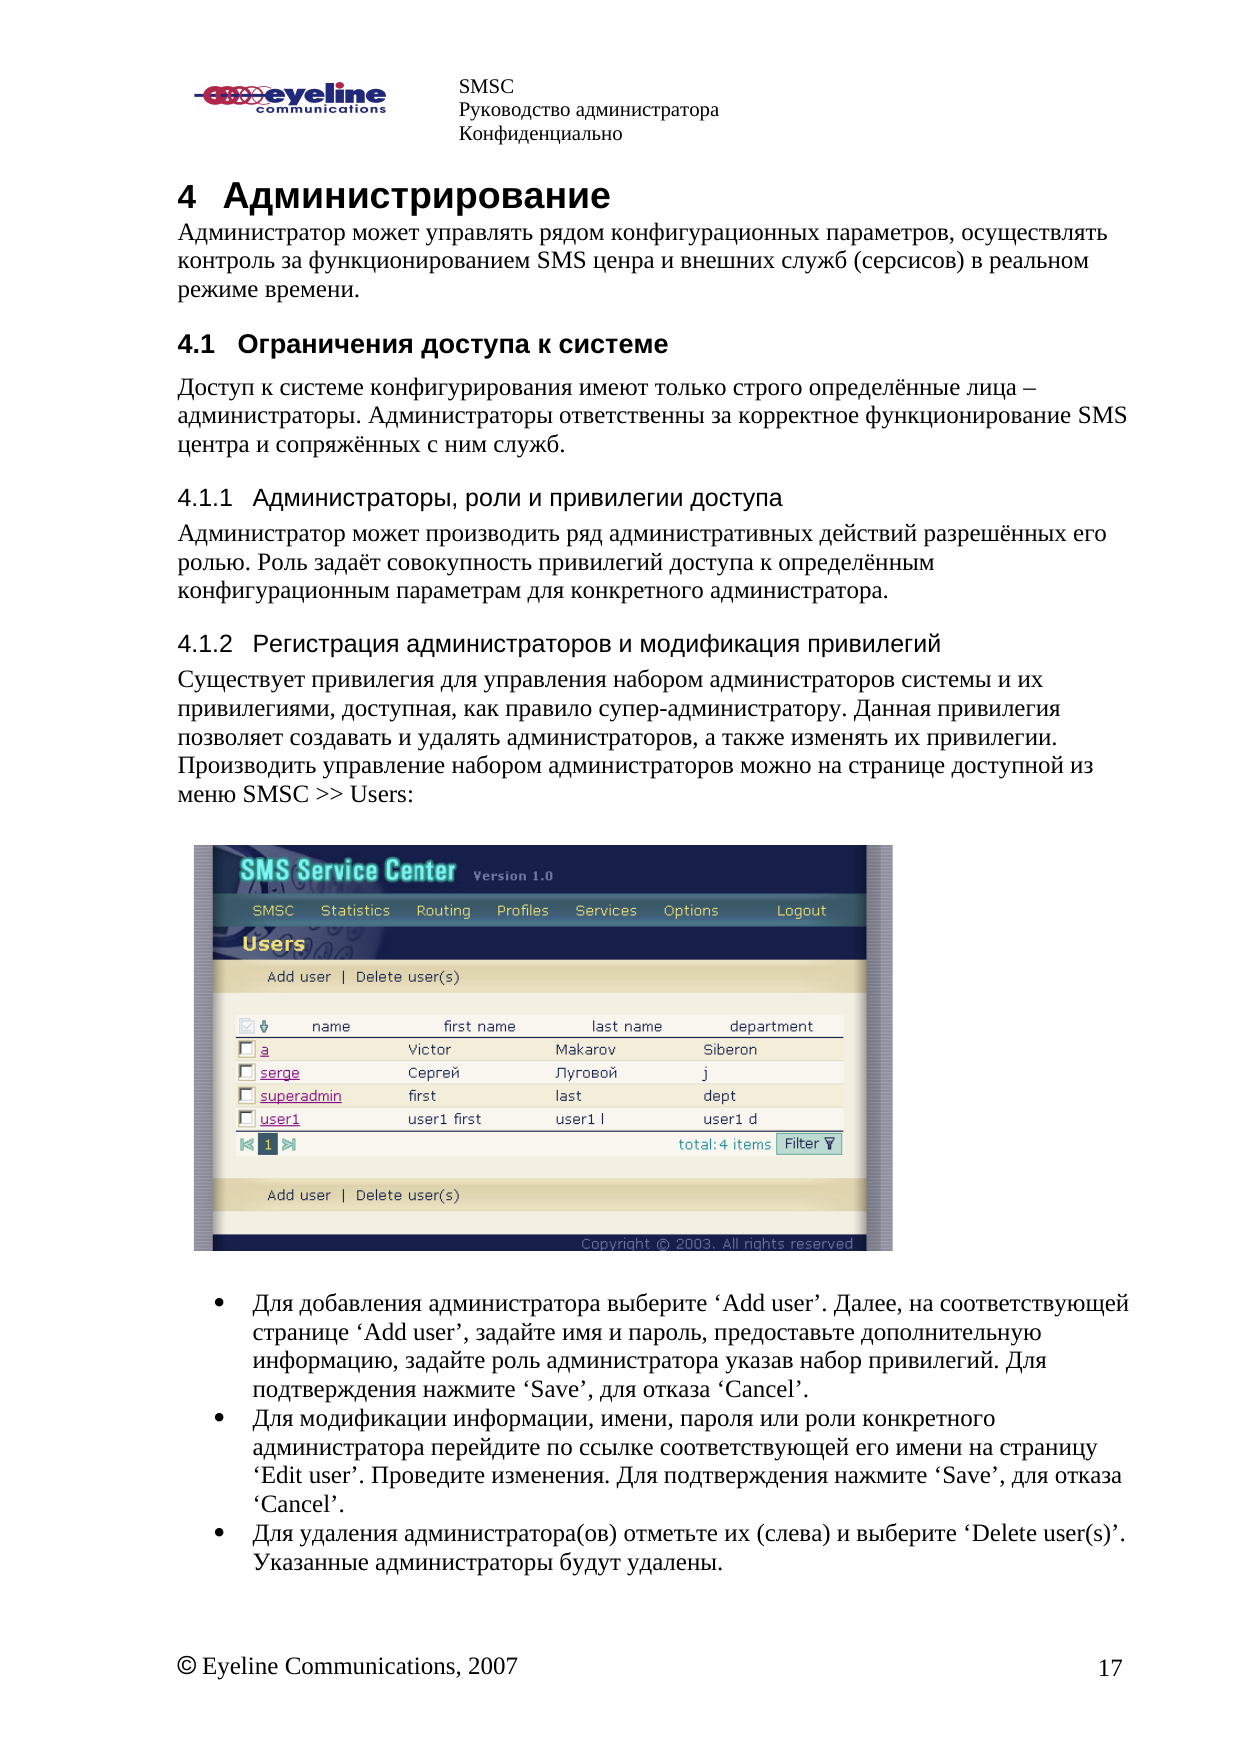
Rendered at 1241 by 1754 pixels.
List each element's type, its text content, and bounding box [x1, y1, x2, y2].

text Производить управление набором администраторов можно на странице доступной из меню SMSC >> Users: [177, 750, 1152, 808]
picture [193, 845, 893, 1251]
subtitle Ограничения доступа к системе [177, 328, 1152, 359]
list Для добавления администратора выберите ‘Add user’. Далее, на соответствующей странице ‘Add user’, задайте имя и пароль, предоставьте дополнительную информацию, задайте роль администратора указав набор привилегий. Для подтверждения нажмите ‘Save’, для отказа ‘Cancel’. [215, 1288, 1152, 1403]
list Для модификации информации, имени, пароля или роли конкретного администратора перейдите по ссылке соответствующей его имени на страницу ‘Edit user’. Проведите изменения. Для подтверждения нажмите ‘Save’, для отказа ‘Cancel’. [215, 1403, 1152, 1518]
picture [194, 82, 386, 113]
text Администратор может управлять рядом конфигурационных параметров, осуществлять контроль за функционированием SMS ценра и внешних служб (серсисов) в реальном режиме времени. [177, 217, 1152, 303]
text Администратор может производить ряд административных действий разрешённых его ролью. Роль задаёт совокупность привилегий доступа к определённым конфигурационным параметрам для конкретного администратора. [177, 518, 1152, 604]
subtitle Регистрация администраторов и модификация привилегий [177, 629, 1152, 658]
list Для удаления администратора(ов) отметьте их (слева) и выберите ‘Delete user(s)’. Указанные администраторы будут удалены. [215, 1518, 1152, 1575]
text Существует привилегия для управления набором администраторов системы и их привилегиями, доступная, как правило супер-администратору. Данная привилегия позволяет создавать и удалять администраторов, а также изменять их привилегии. [177, 664, 1152, 750]
subtitle Администрирование [177, 173, 1152, 217]
text Доступ к системе конфигурирования имеют только строго определённые лица – администраторы. Администраторы ответственны за корректное функционирование SMS центра и сопряжённых с ним служб. [177, 372, 1152, 458]
subtitle Администраторы, роли и привилегии доступа [177, 483, 1152, 512]
